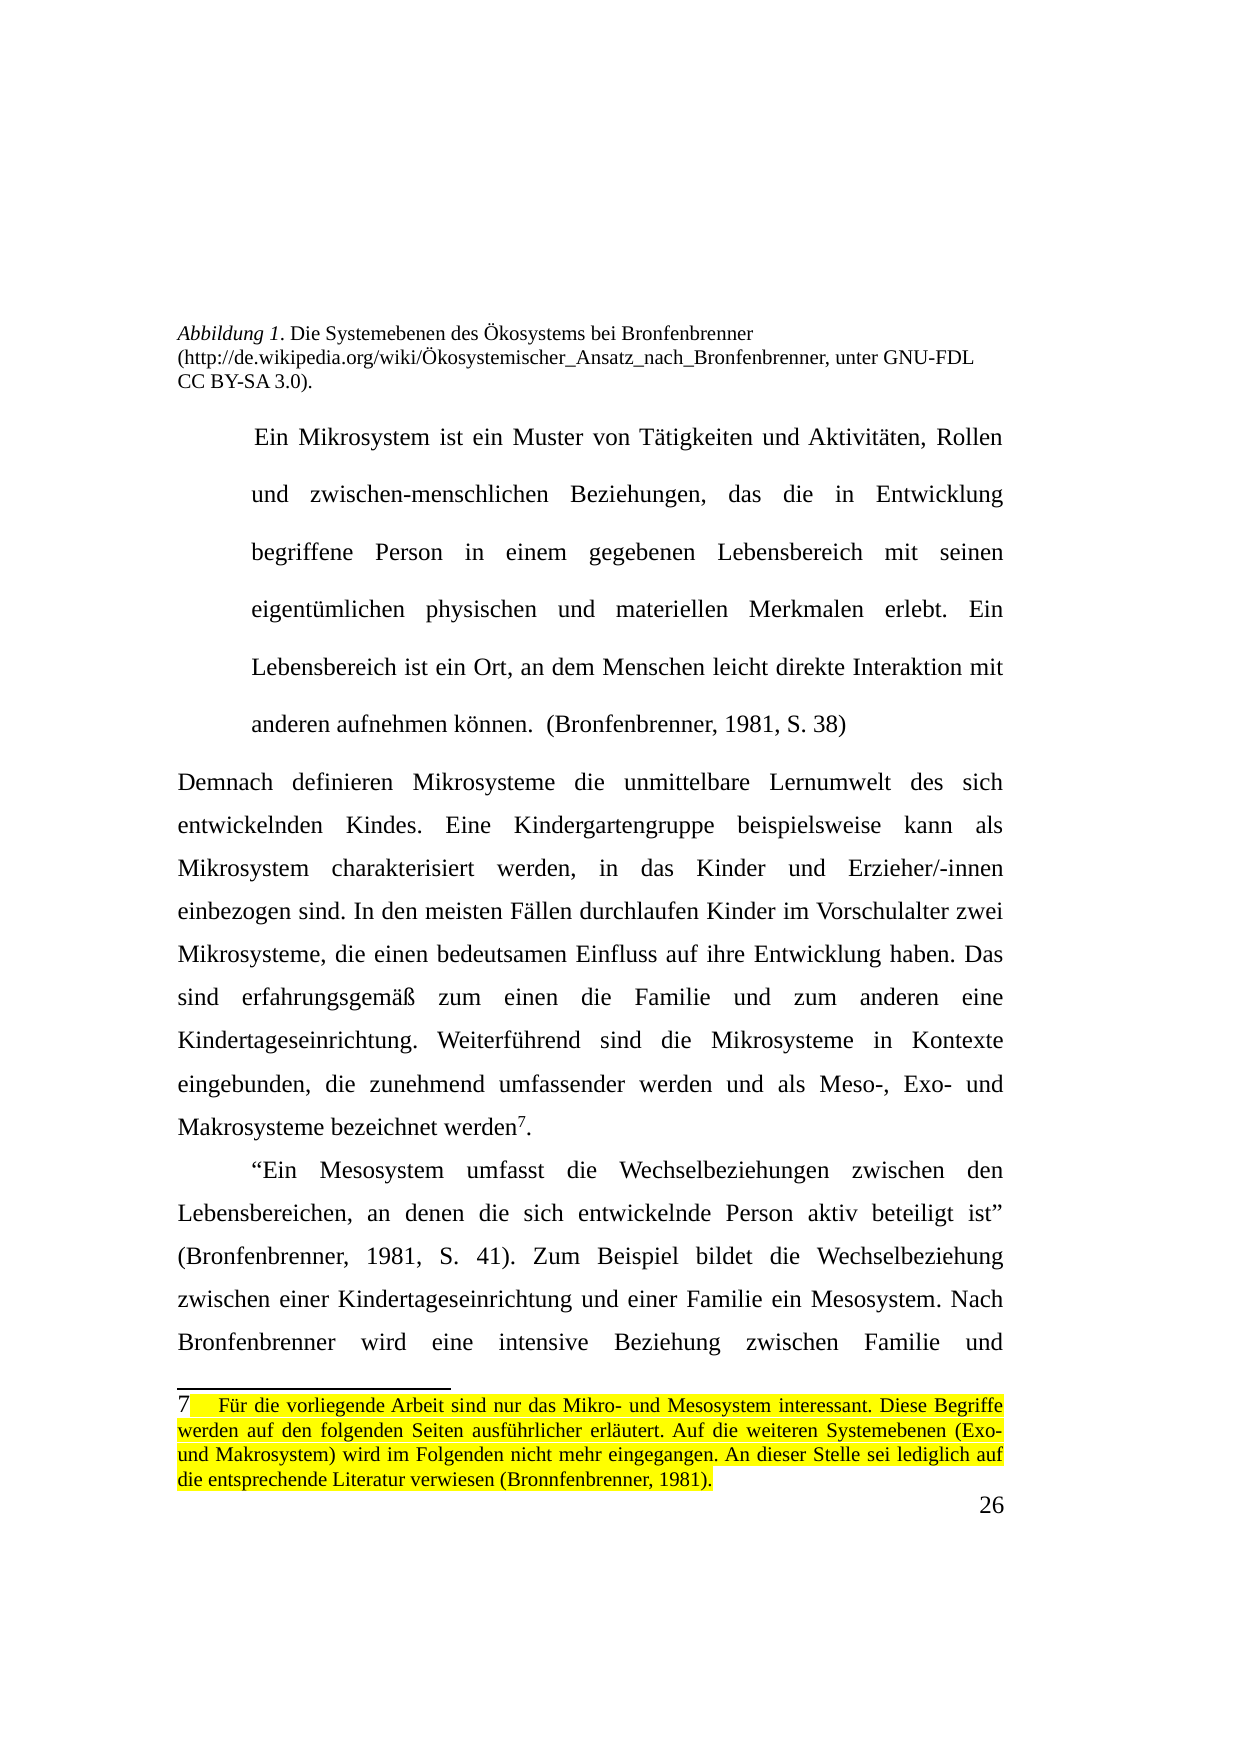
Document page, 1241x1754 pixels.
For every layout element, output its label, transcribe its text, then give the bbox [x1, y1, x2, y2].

text “Ein Mesosystem umfasst die Wechselbeziehungen zwischen den Lebensbereichen, an denen die sich entwickelnde Person aktiv beteiligt ist” (Bronfenbrenner, 1981, S. 41). Zum Beispiel bildet die Wechselbeziehung zwischen einer Kindertageseinrichtung und einer Familie ein Mesosystem. Nach Bronfenbrenner wird eine intensive Beziehung zwischen Familie und [177, 1155, 1004, 1356]
text Ein Mikrosystem ist ein Muster von Tätigkeiten und Aktivitäten, Rollen und zwischen-menschlichen Beziehungen, das die in Entwicklung begriffene Person in einem gegebenen Lebensbereich mit seinen eigentümlichen physischen und materiellen Merkmalen erlebt. Ein Lebensbereich ist ein Ort, an dem Menschen leicht direkte Interaktion mit anderen aufnehmen können. (Bronfenbrenner, 1981, S. 38) [251, 422, 1004, 738]
text Abbildung 1. Die Systemebenen des Ökosystems bei Bronfenbrenner (http://de.wikipedia.org/wiki/Ökosystemischer_Ansatz_nach_Bronfenbrenner, unter GNU-FDL CC BY-SA 3.0). [177, 321, 1004, 393]
text Demnach definieren Mikrosysteme die unmittelbare Lernumwelt des sich entwickelnden Kindes. Eine Kindergartengruppe beispielsweise kann als Mikrosystem charakterisiert werden, in das Kinder und Erzieher/-innen einbezogen sind. In den meisten Fällen durchlaufen Kinder im Vorschulalter zwei Mikrosysteme, die einen bedeutsamen Einfluss auf ihre Entwicklung haben. Das sind erfahrungsgemäß zum einen die Familie und zum anderen eine Kindertageseinrichtung. Weiterführend sind die Mikrosysteme in Kontexte eingebunden, die zunehmend umfassender werden und als Meso-, Exo- und Makrosysteme bezeichnet werden. [177, 767, 1004, 1141]
text Für die vorliegende Arbeit sind nur das Mikro- und Mesosystem interessant. Diese Begriffe werden auf den folgenden Seiten ausführlicher erläutert. Auf die weiteren Systemebenen (Exo- und Makrosystem) wird im Folgenden nicht mehr eingegangen. An dieser Stelle sei lediglich auf die entsprechende Literatur verwiesen (Bronnfenbrenner, 1981). [177, 1389, 1004, 1491]
